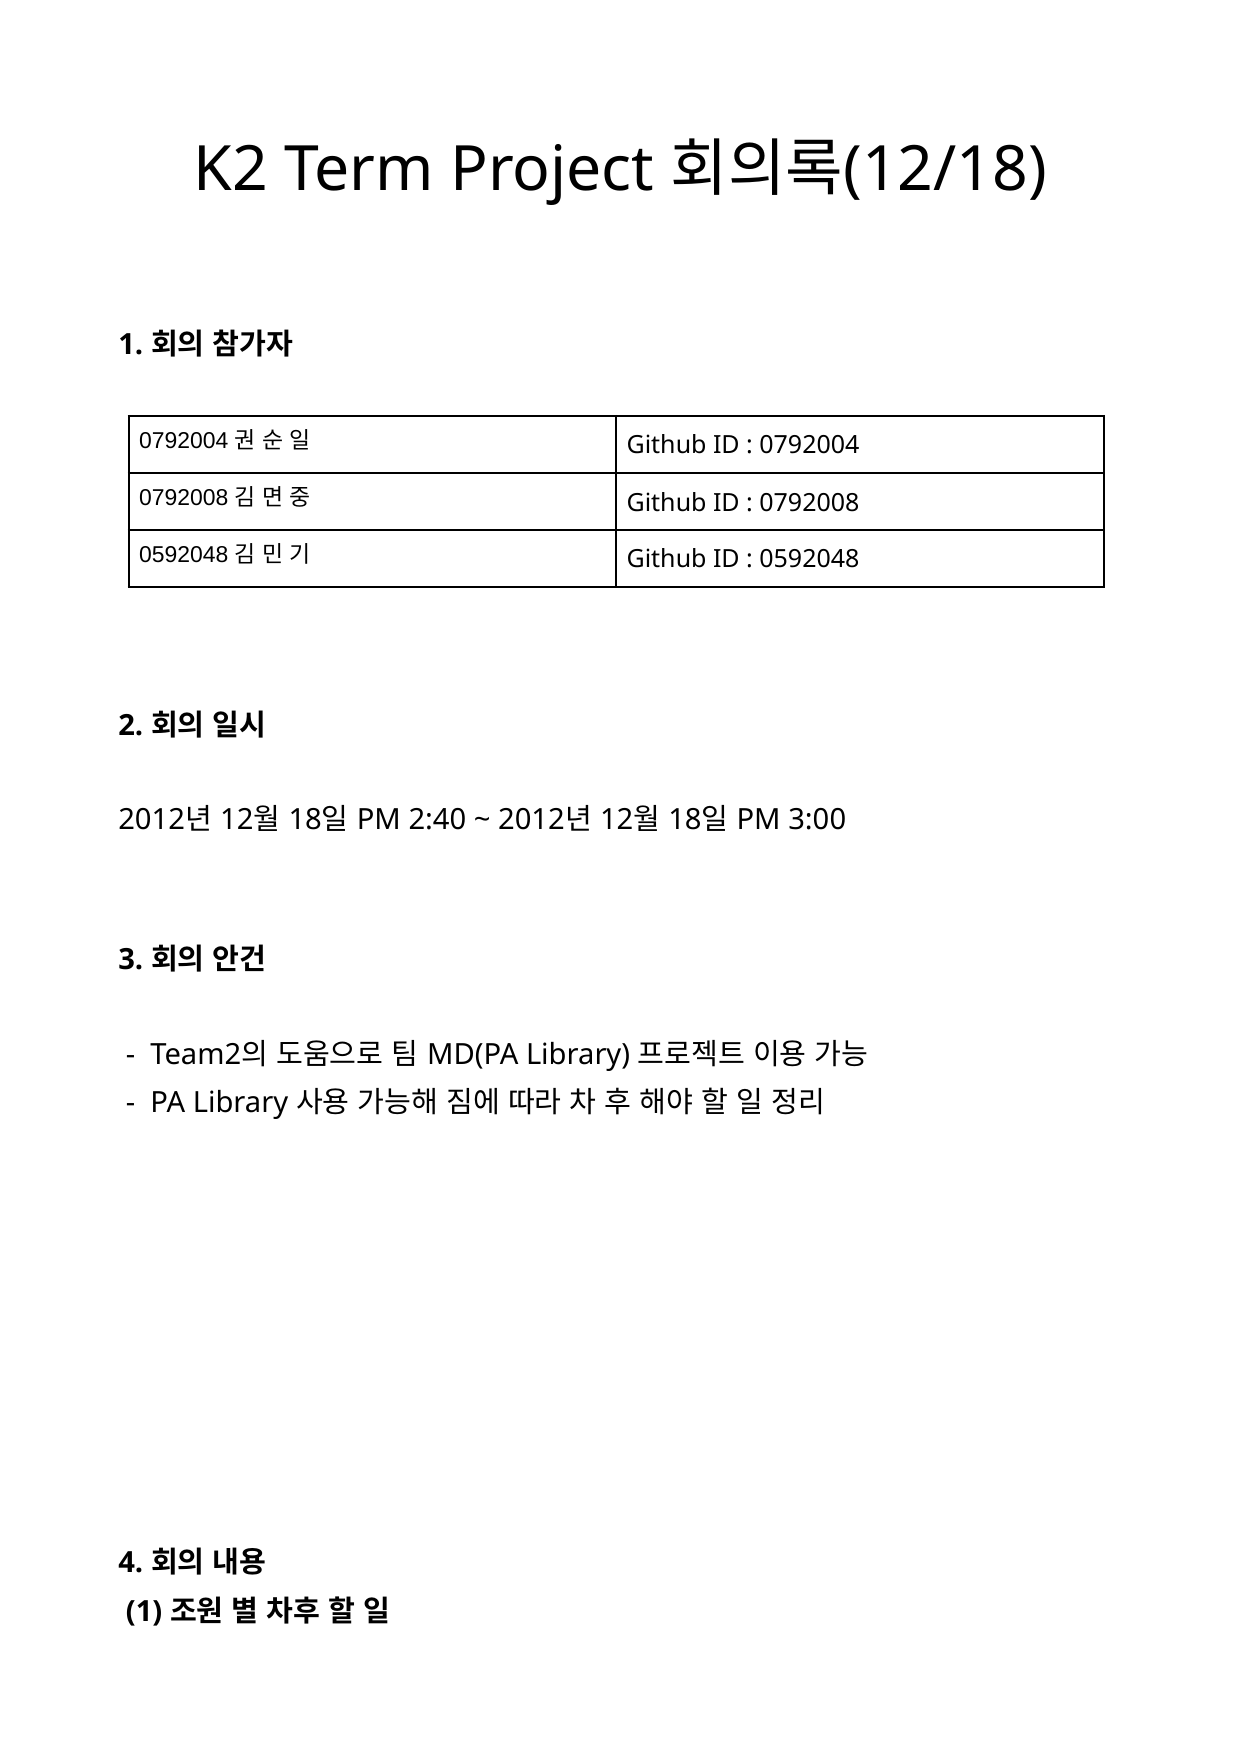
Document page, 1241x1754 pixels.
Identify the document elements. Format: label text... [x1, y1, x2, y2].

table_cell Github ID : 0792008 [617, 474, 1103, 529]
table_header 0792004 권 순 일 [130, 417, 615, 472]
table_cell 0592048 김 민 기 [130, 531, 615, 586]
table_header Github ID : 0792004 [617, 417, 1103, 472]
text 2012년 12월 18일 PM 2:40 ~ 2012년 12월 18일 PM 3:00 [118, 796, 1122, 838]
table_cell 0792008 김 면 중 [130, 474, 615, 529]
text K2 Term Project 회의록(12/18) [118, 118, 1122, 209]
text (1) 조원 별 차후 할 일 [118, 1587, 1122, 1629]
text - Team2의 도움으로 팀 MD(PA Library) 프로젝트 이용 가능 [118, 1030, 1122, 1073]
text - PA Library 사용 가능해 짐에 따라 차 후 해야 할 일 정리 [118, 1079, 1122, 1121]
text 1. 회의 참가자 [118, 320, 1122, 363]
text 3. 회의 안건 [118, 936, 1122, 978]
table_cell Github ID : 0592048 [617, 531, 1103, 586]
text 4. 회의 내용 [118, 1538, 1122, 1581]
text 2. 회의 일시 [118, 701, 1122, 744]
